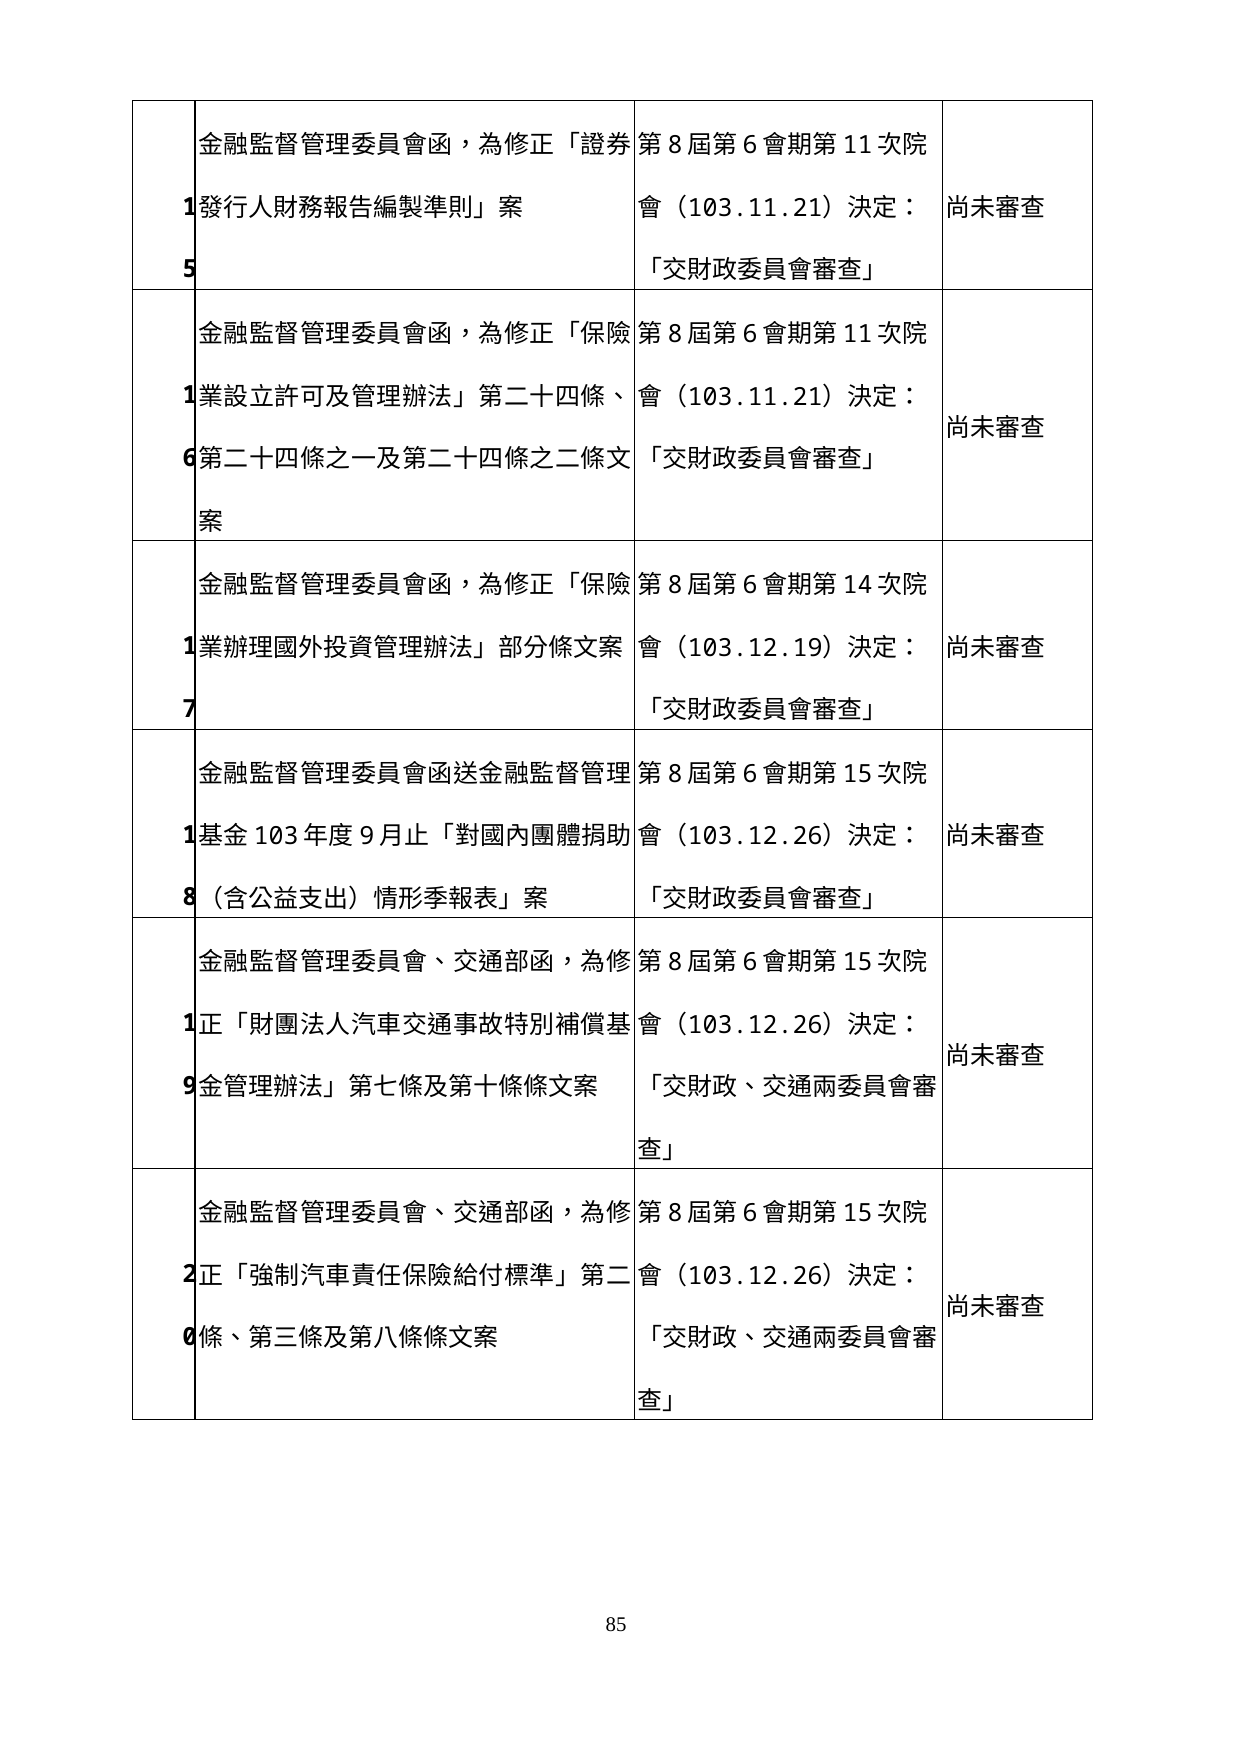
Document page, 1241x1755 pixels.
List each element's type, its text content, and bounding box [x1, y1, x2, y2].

table_cell 尚未審查 [943, 1169, 1092, 1419]
table_cell 第8屆第6會期第15次院會（103.12.26）決定：「交財政、交通兩委員會審查」 [635, 918, 942, 1168]
table_cell 金融監督管理委員會函，為修正「保險業設立許可及管理辦法」第二十四條、第二十四條之一及第二十四條之二條文案 [196, 290, 634, 540]
table_cell 第8屆第6會期第15次院會（103.12.26）決定：「交財政、交通兩委員會審查」 [635, 1169, 942, 1419]
table_cell 第8屆第6會期第11次院會（103.11.21）決定：「交財政委員會審查」 [635, 101, 942, 289]
table_cell 金融監督管理委員會函送金融監督管理基金103年度9月止「對國內團體捐助（含公益支出）情形季報表」案 [196, 730, 634, 917]
table_cell 第8屆第6會期第15次院會（103.12.26）決定：「交財政委員會審查」 [635, 730, 942, 917]
table_cell 金融監督管理委員會、交通部函，為修正「財團法人汽車交通事故特別補償基金管理辦法」第七條及第十條條文案 [196, 918, 634, 1168]
table_cell 尚未審查 [943, 290, 1092, 540]
table_cell [133, 1169, 194, 1419]
table_cell [133, 101, 194, 289]
table_cell 尚未審查 [943, 730, 1092, 917]
table_cell 尚未審查 [943, 101, 1092, 289]
table_cell [133, 290, 194, 540]
table_cell 第8屆第6會期第11次院會（103.11.21）決定：「交財政委員會審查」 [635, 290, 942, 540]
table_cell 尚未審查 [943, 918, 1092, 1168]
table_cell 金融監督管理委員會函，為修正「保險業辦理國外投資管理辦法」部分條文案 [196, 541, 634, 728]
table_cell 尚未審查 [943, 541, 1092, 728]
table_cell 第8屆第6會期第14次院會（103.12.19）決定：「交財政委員會審查」 [635, 541, 942, 728]
table_cell [133, 541, 194, 728]
table_cell 金融監督管理委員會、交通部函，為修正「強制汽車責任保險給付標準」第二條、第三條及第八條條文案 [196, 1169, 634, 1419]
table_cell [133, 730, 194, 917]
table_cell [133, 918, 194, 1168]
table_cell 金融監督管理委員會函，為修正「證券發行人財務報告編製準則」案 [196, 101, 634, 289]
